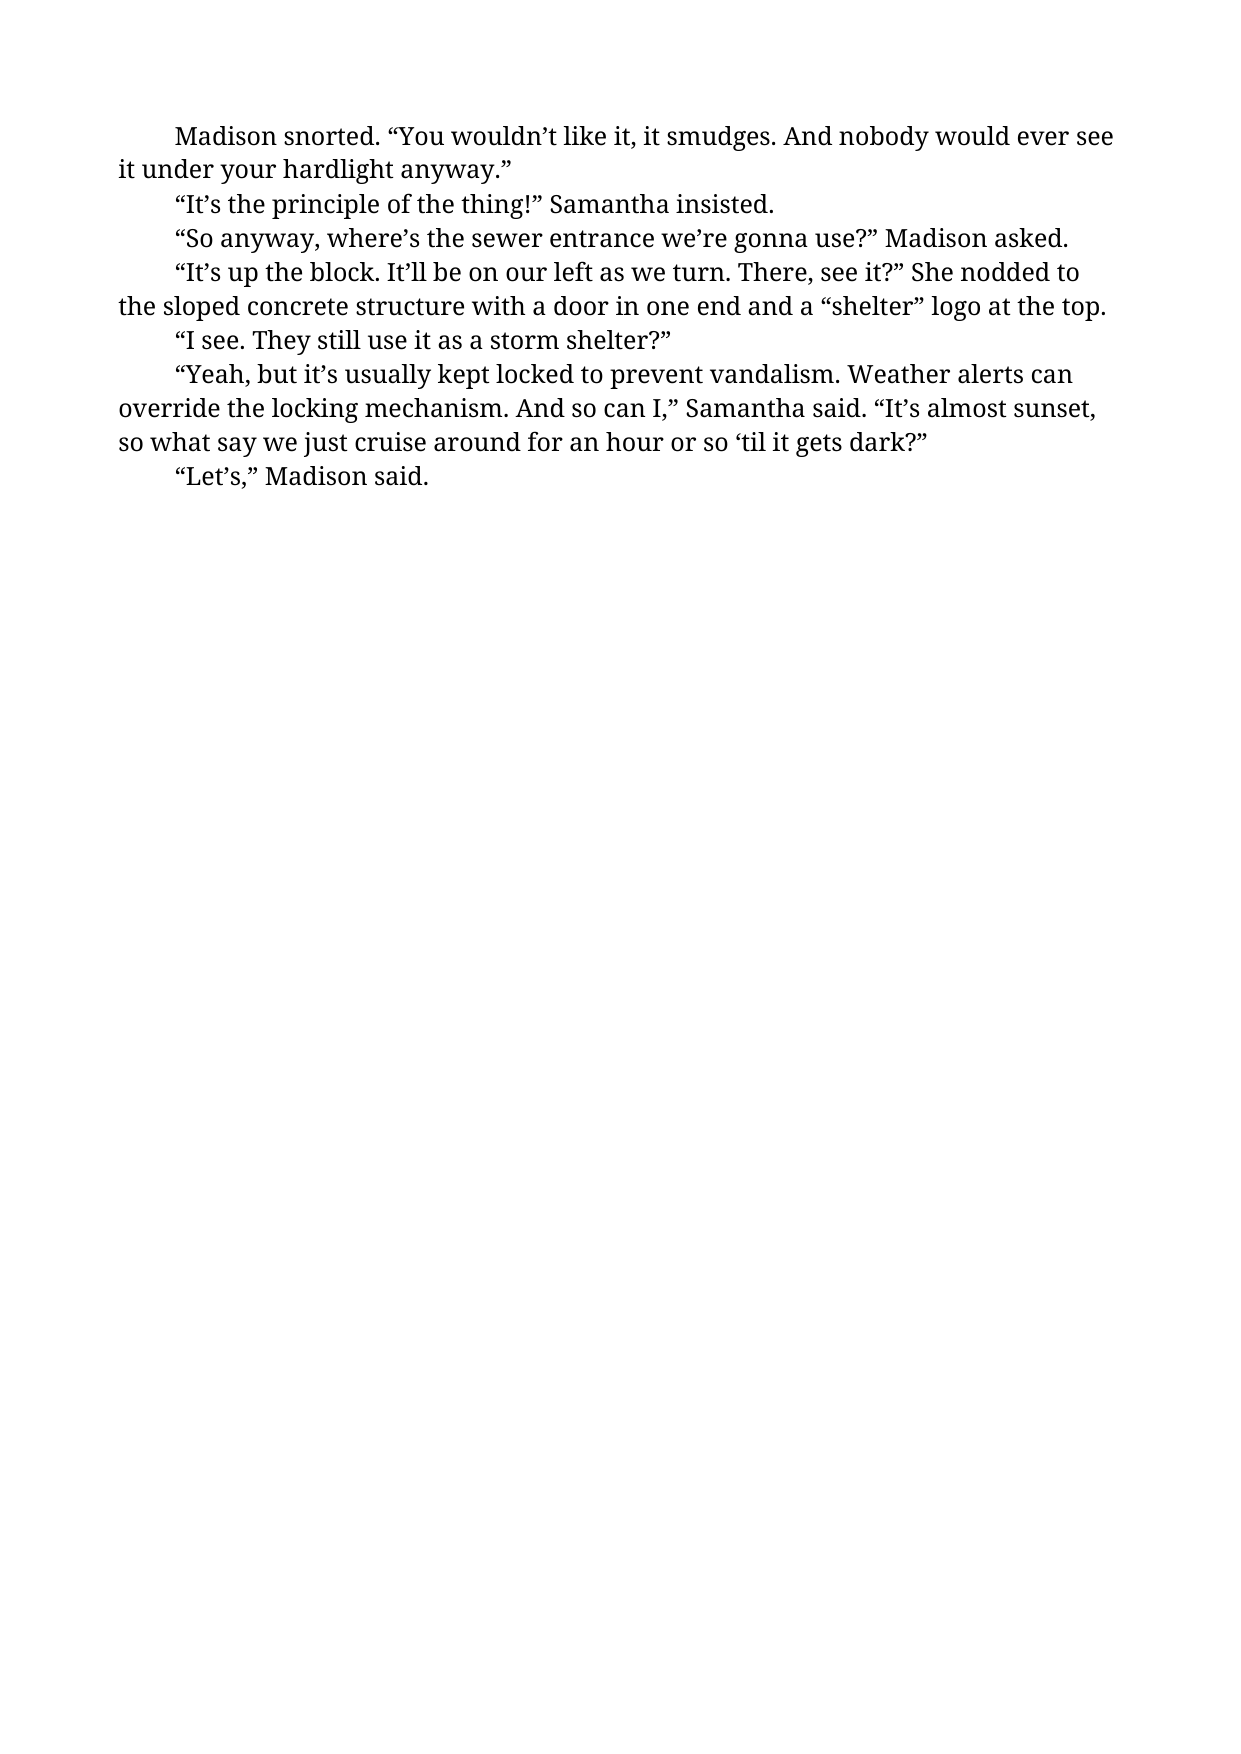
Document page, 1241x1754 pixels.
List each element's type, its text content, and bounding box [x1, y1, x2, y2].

text “So anyway, where’s the sewer entrance we’re gonna use?” Madison asked. [118, 220, 1122, 254]
text “It’s up the block. It’ll be on our left as we turn. There, see it?” She nodded to the sloped concrete structure with a door in one end and a “shelter” logo at the top. [118, 254, 1122, 322]
text Madison snorted. “You wouldn’t like it, it smudges. And nobody would ever see it under your hardlight anyway.” [118, 118, 1122, 186]
text “Let’s,” Madison said. [118, 459, 1122, 493]
text “It’s the principle of the thing!” Samantha insisted. [118, 186, 1122, 220]
text “Yeah, but it’s usually kept locked to prevent vandalism. Weather alerts can override the locking mechanism. And so can I,” Samantha said. “It’s almost sunset, so what say we just cruise around for an hour or so ‘til it gets dark?” [118, 357, 1122, 459]
text “I see. They still use it as a storm shelter?” [118, 322, 1122, 357]
